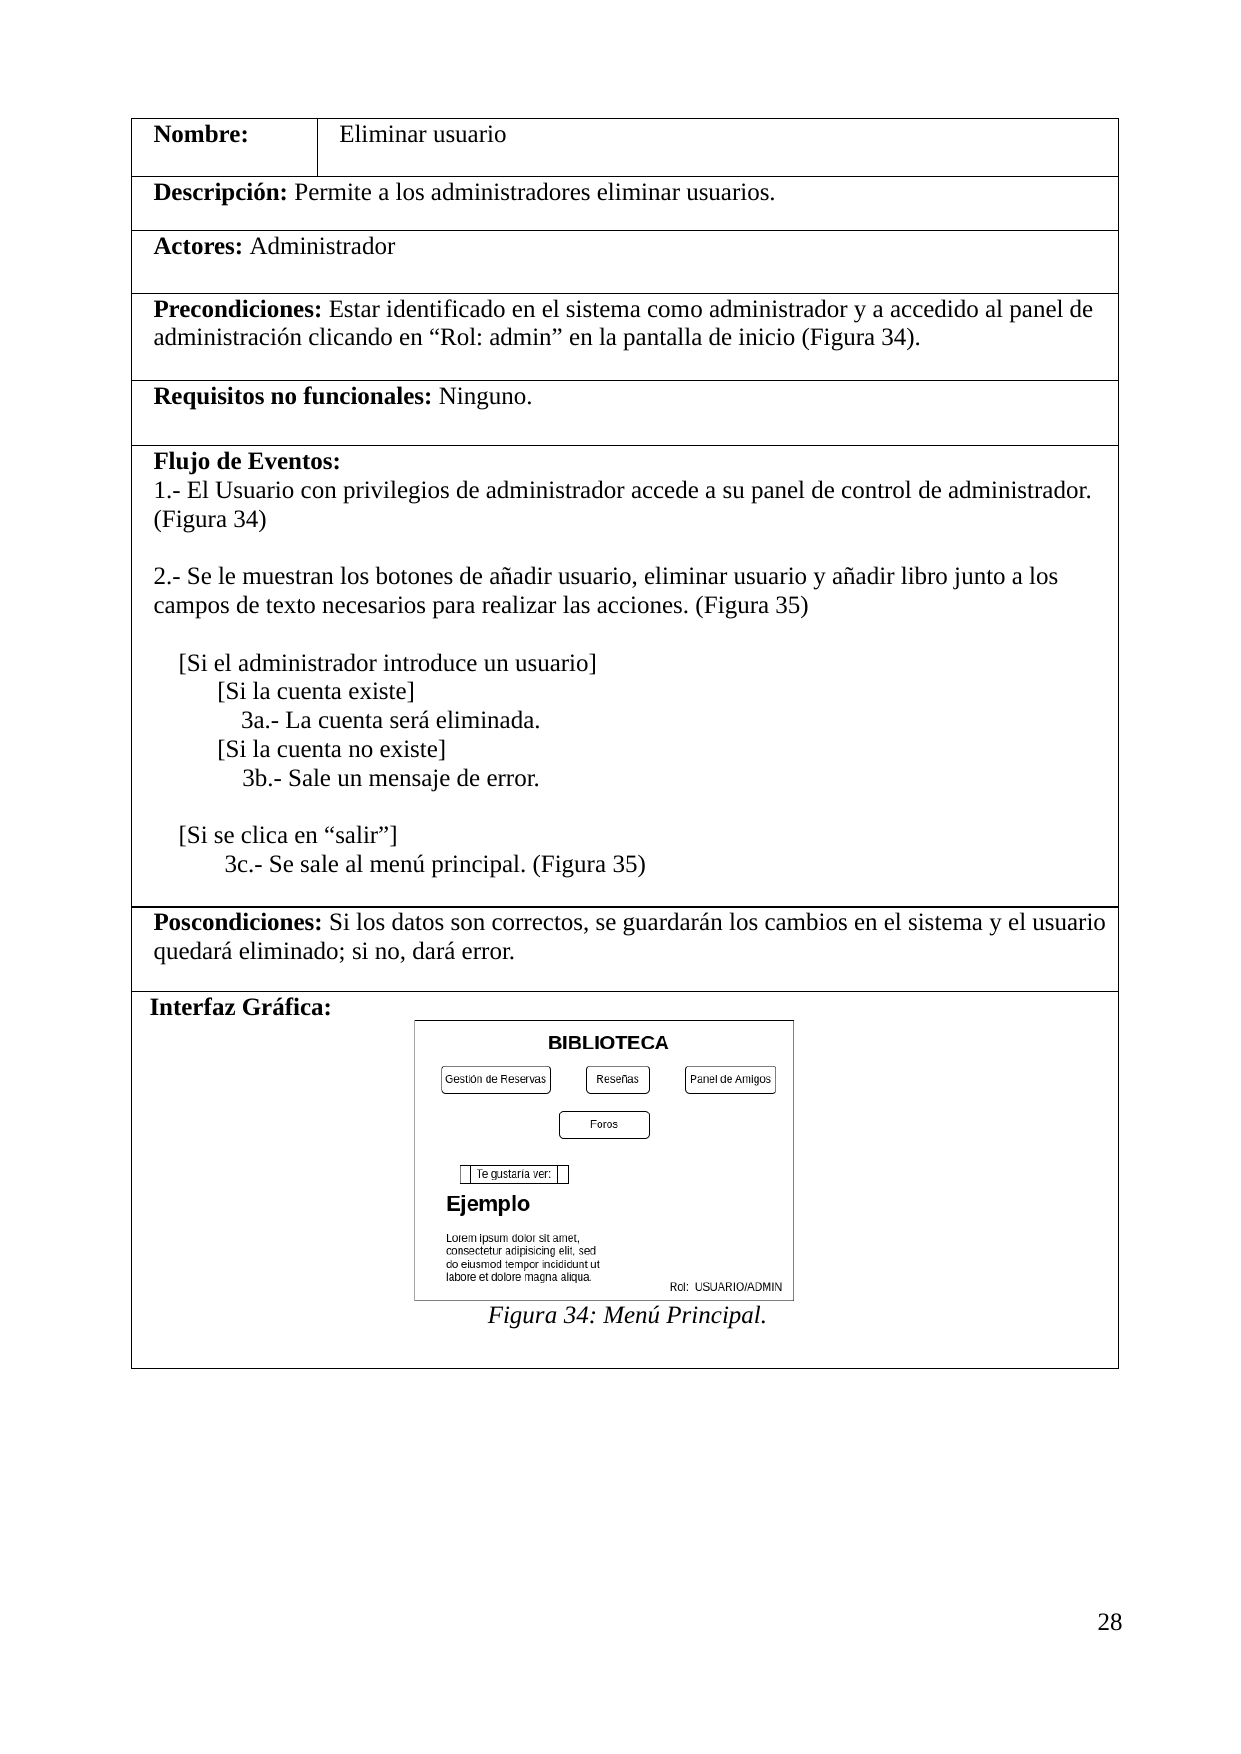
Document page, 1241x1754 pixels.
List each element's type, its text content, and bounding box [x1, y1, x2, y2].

table_cell Requisitos no funcionales: Ninguno. [132, 381, 1118, 445]
table_cell Precondiciones: Estar identificado en el sistema como administrador y a accedido al panel de administración clicando en “Rol: admin” en la pantalla de inicio (Figura 34). [132, 294, 1118, 380]
table_cell Actores: Administrador [132, 231, 1118, 293]
picture [414, 1020, 794, 1301]
table_cell Interfaz Gráfica: Figura 34: Menú Principal. [132, 992, 1118, 1368]
table_header Nombre: [132, 119, 317, 176]
table_cell Flujo de Eventos: 1.- El Usuario con privilegios de administrador accede a su panel de control de administrador.(Figura 34) 2.- Se le muestran los botones de añadir usuario, eliminar usuario y añadir libro junto a los campos de texto necesarios para realizar las acciones. (Figura 35) [Si el administrador introduce un usuario] [Si la cuenta existe] 3a.- La cuenta será eliminada. [Si la cuenta no existe] 3b.- Sale un mensaje de error. [Si se clica en “salir”] 3c.- Se sale al menú principal. (Figura 35) [132, 446, 1118, 906]
table_cell Poscondiciones: Si los datos son correctos, se guardarán los cambios en el sistema y el usuario quedará eliminado; si no, dará error. [132, 908, 1118, 991]
table_cell Descripción: Permite a los administradores eliminar usuarios. [132, 177, 1118, 230]
table_header Eliminar usuario [318, 119, 1118, 176]
